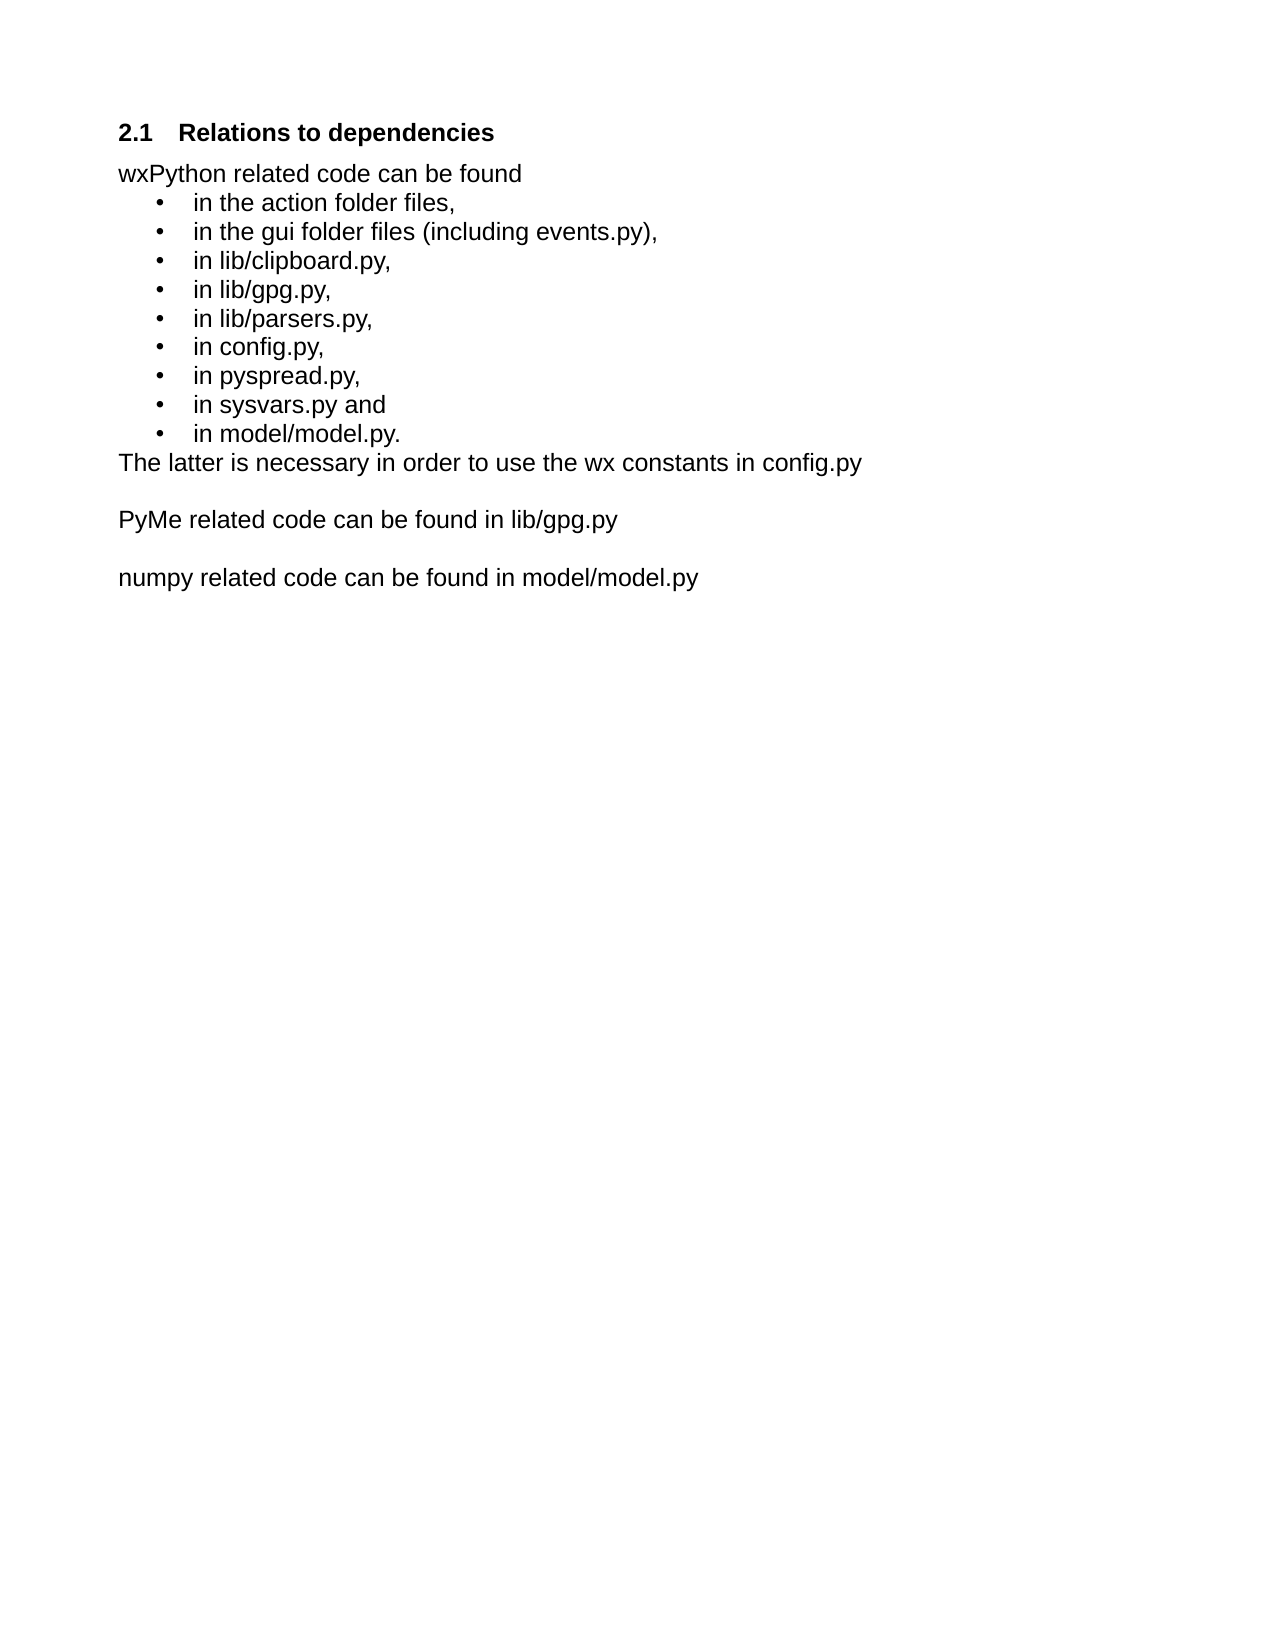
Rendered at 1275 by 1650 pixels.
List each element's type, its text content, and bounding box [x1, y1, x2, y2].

list in the gui folder files (including events.py), [156, 217, 1157, 246]
list in lib/clipboard.py, [156, 246, 1157, 275]
list in lib/gpg.py, [156, 275, 1157, 303]
list in config.py, [156, 332, 1157, 361]
subtitle Relations to dependencies [118, 118, 1157, 147]
text PyMe related code can be found in lib/gpg.py [118, 505, 1157, 534]
text wxPython related code can be found [118, 159, 1157, 188]
list in sysvars.py and [156, 390, 1157, 419]
text The latter is necessary in order to use the wx constants in config.py [118, 448, 1157, 477]
list in model/model.py. [156, 419, 1157, 448]
list in the action folder files, [156, 188, 1157, 217]
list in pyspread.py, [156, 361, 1157, 390]
list in lib/parsers.py, [156, 303, 1157, 332]
text numpy related code can be found in model/model.py [118, 563, 1157, 592]
